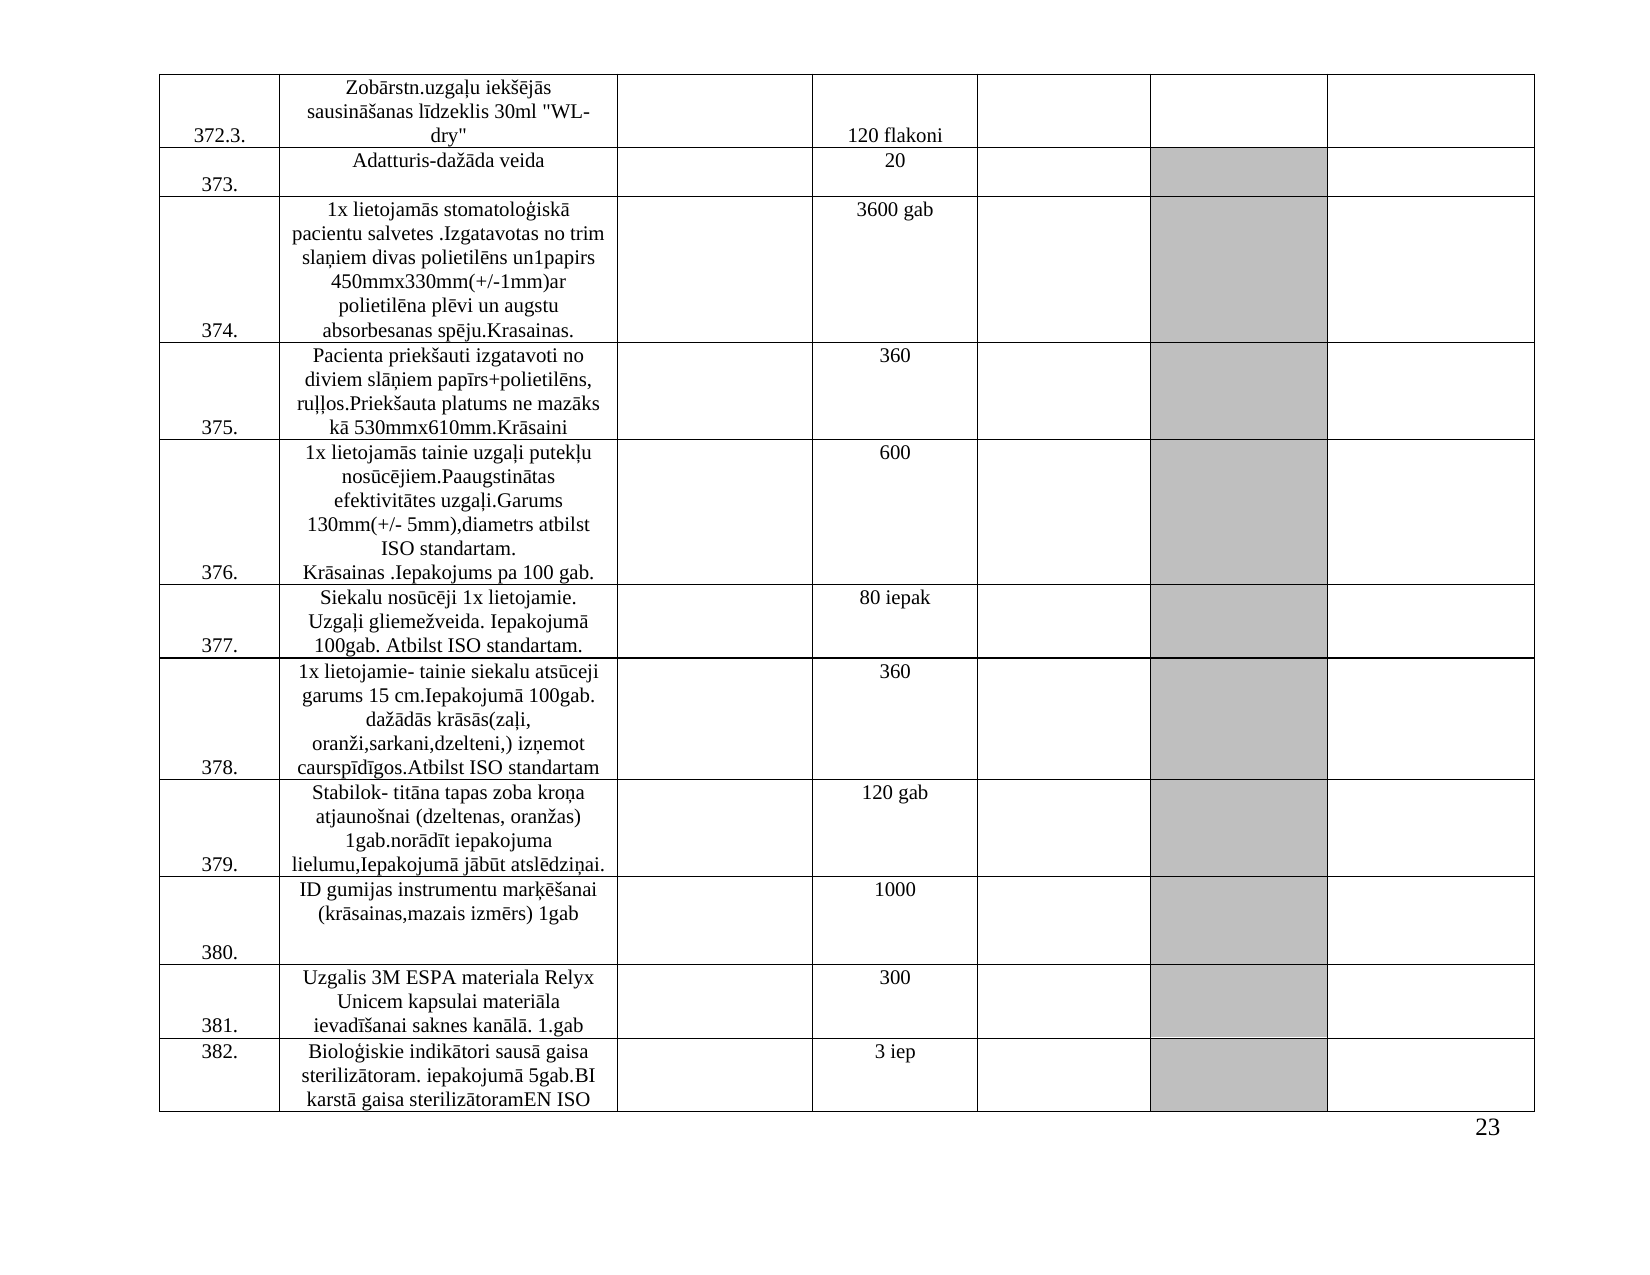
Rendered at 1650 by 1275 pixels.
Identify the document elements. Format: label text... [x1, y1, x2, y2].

table_cell [978, 965, 1150, 1037]
table_cell 1x lietojamās stomatoloģiskā pacientu salvetes .Izgatavotas no trim slaņiem divas polietilēns un1papirs 450mmx330mm(+/-1mm)ar polietilēna plēvi un augstu absorbesanas spēju.Krasainas. [280, 197, 617, 342]
table_cell [978, 197, 1150, 342]
table_cell [618, 148, 812, 196]
table_cell [1151, 148, 1327, 196]
table_cell [618, 1039, 812, 1111]
table_cell Adatturis-dažāda veida [280, 148, 617, 196]
table_cell [618, 965, 812, 1037]
table_cell ID gumijas instrumentu marķēšanai (krāsainas,mazais izmērs) 1gab [280, 877, 617, 964]
table_cell [1328, 780, 1534, 876]
table_cell 377. [160, 585, 279, 657]
table_cell [1151, 343, 1327, 439]
table_cell [618, 585, 812, 657]
table_cell 120 flakoni [813, 75, 977, 147]
table_cell [1151, 197, 1327, 342]
table_cell 120 gab [813, 780, 977, 876]
table_cell [1328, 877, 1534, 964]
table_cell Uzgalis 3M ESPA materiala Relyx Unicem kapsulai materiāla ievadīšanai saknes kanālā. 1.gab [280, 965, 617, 1037]
table_cell [1328, 197, 1534, 342]
table_cell [978, 343, 1150, 439]
table_cell [1151, 1039, 1327, 1111]
table_cell [1151, 585, 1327, 657]
table_cell [1328, 1039, 1534, 1111]
table_cell [978, 1039, 1150, 1111]
table_cell [618, 440, 812, 584]
table_cell [978, 877, 1150, 964]
table_cell [1328, 585, 1534, 657]
table_cell 374. [160, 197, 279, 342]
table_cell [1328, 440, 1534, 584]
table_cell [1328, 343, 1534, 439]
table_cell [1151, 75, 1327, 147]
table_cell [978, 780, 1150, 876]
table_cell 360 [813, 343, 977, 439]
table_cell 600 [813, 440, 977, 584]
table_cell [618, 780, 812, 876]
table_cell [978, 440, 1150, 584]
table_cell 376. [160, 440, 279, 584]
table_cell 378. [160, 659, 279, 779]
table_cell [1151, 965, 1327, 1037]
table_cell 3600 gab [813, 197, 977, 342]
table_cell [1151, 877, 1327, 964]
table_cell [1328, 148, 1534, 196]
table_cell [978, 659, 1150, 779]
table_cell 300 [813, 965, 977, 1037]
table_cell [1328, 965, 1534, 1037]
table_cell 379. [160, 780, 279, 876]
table_cell Siekalu nosūcēji 1x lietojamie. Uzgaļi gliemežveida. Iepakojumā 100gab. Atbilst ISO standartam. [280, 585, 617, 657]
table_cell Pacienta priekšauti izgatavoti no diviem slāņiem papīrs+polietilēns, ruļļos.Priekšauta platums ne mazāks kā 530mmx610mm.Krāsaini [280, 343, 617, 439]
table_cell [618, 197, 812, 342]
table_cell [1328, 75, 1534, 147]
table_cell 1x lietojamie- tainie siekalu atsūceji garums 15 cm.Iepakojumā 100gab. dažādās krāsās(zaļi, oranži,sarkani,dzelteni,) izņemot caurspīdīgos.Atbilst ISO standartam [280, 659, 617, 779]
table_cell 360 [813, 659, 977, 779]
table_cell [618, 75, 812, 147]
table_cell 381. [160, 965, 279, 1037]
table_cell 372.3. [160, 75, 279, 147]
table_cell Zobārstn.uzgaļu iekšējās sausināšanas līdzeklis 30ml "WL- dry" [280, 75, 617, 147]
table_cell 1000 [813, 877, 977, 964]
table_cell [618, 343, 812, 439]
table_cell 80 iepak [813, 585, 977, 657]
table_cell 375. [160, 343, 279, 439]
table_cell 373. [160, 148, 279, 196]
table_cell 382. [160, 1039, 279, 1111]
table_cell [978, 148, 1150, 196]
table_cell [1151, 780, 1327, 876]
table_cell [1328, 659, 1534, 779]
table_cell 1x lietojamās tainie uzgaļi putekļu nosūcējiem.Paaugstinātas efektivitātes uzgaļi.Garums 130mm(+/- 5mm),diametrs atbilst ISO standartam. Krāsainas .Iepakojums pa 100 gab. [280, 440, 617, 584]
table_cell [1151, 440, 1327, 584]
table_cell 3 iep [813, 1039, 977, 1111]
table_cell [618, 659, 812, 779]
table_cell Bioloģiskie indikātori sausā gaisa sterilizātoram. iepakojumā 5gab.BI karstā gaisa sterilizātoramEN ISO [280, 1039, 617, 1111]
table_cell [978, 75, 1150, 147]
table_cell [1151, 659, 1327, 779]
table_cell [978, 585, 1150, 657]
table_cell [618, 877, 812, 964]
table_cell 20 [813, 148, 977, 196]
table_cell 380. [160, 877, 279, 964]
table_cell Stabilok- titāna tapas zoba kroņa atjaunošnai (dzeltenas, oranžas) 1gab.norādīt iepakojuma lielumu,Iepakojumā jābūt atslēdziņai. [280, 780, 617, 876]
